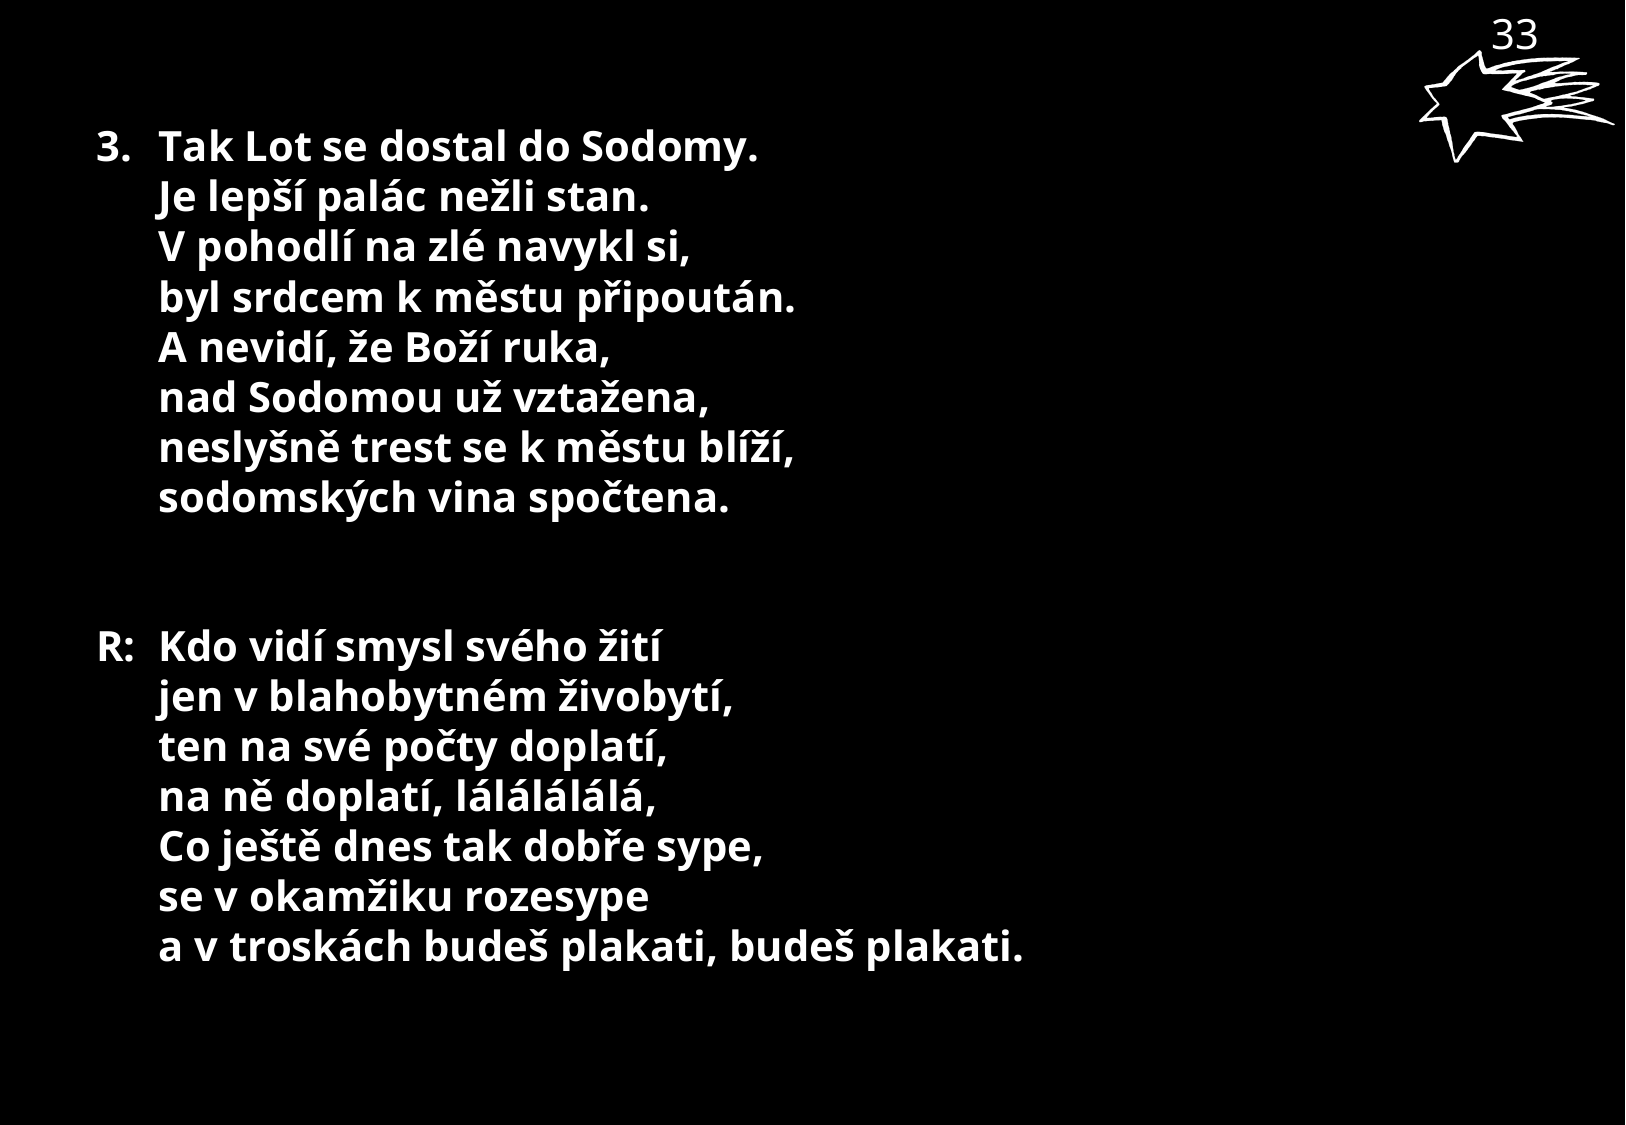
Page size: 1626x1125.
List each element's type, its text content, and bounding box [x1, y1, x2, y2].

list 3. Tak Lot se dostal do Sodomy. Je lepší palác nežli stan. V pohodlí na zlé navykl si, byl srdcem k městu připoután. A nevidí, že Boží ruka‚ nad Sodomou už vztažena, neslyšně trest se k městu blíží, sodomských vina spočtena. R: Kdo vidí smysl svého žití jen v blahobytném živobytí, ten na své počty doplatí, na ně doplatí, lálálálálá, Co ještě dnes tak dobře sype, se v okamžiku rozesype a v troskách budeš plakati, budeš plakati. [81, 112, 1544, 1101]
text_box 33 [1405, 0, 1626, 66]
